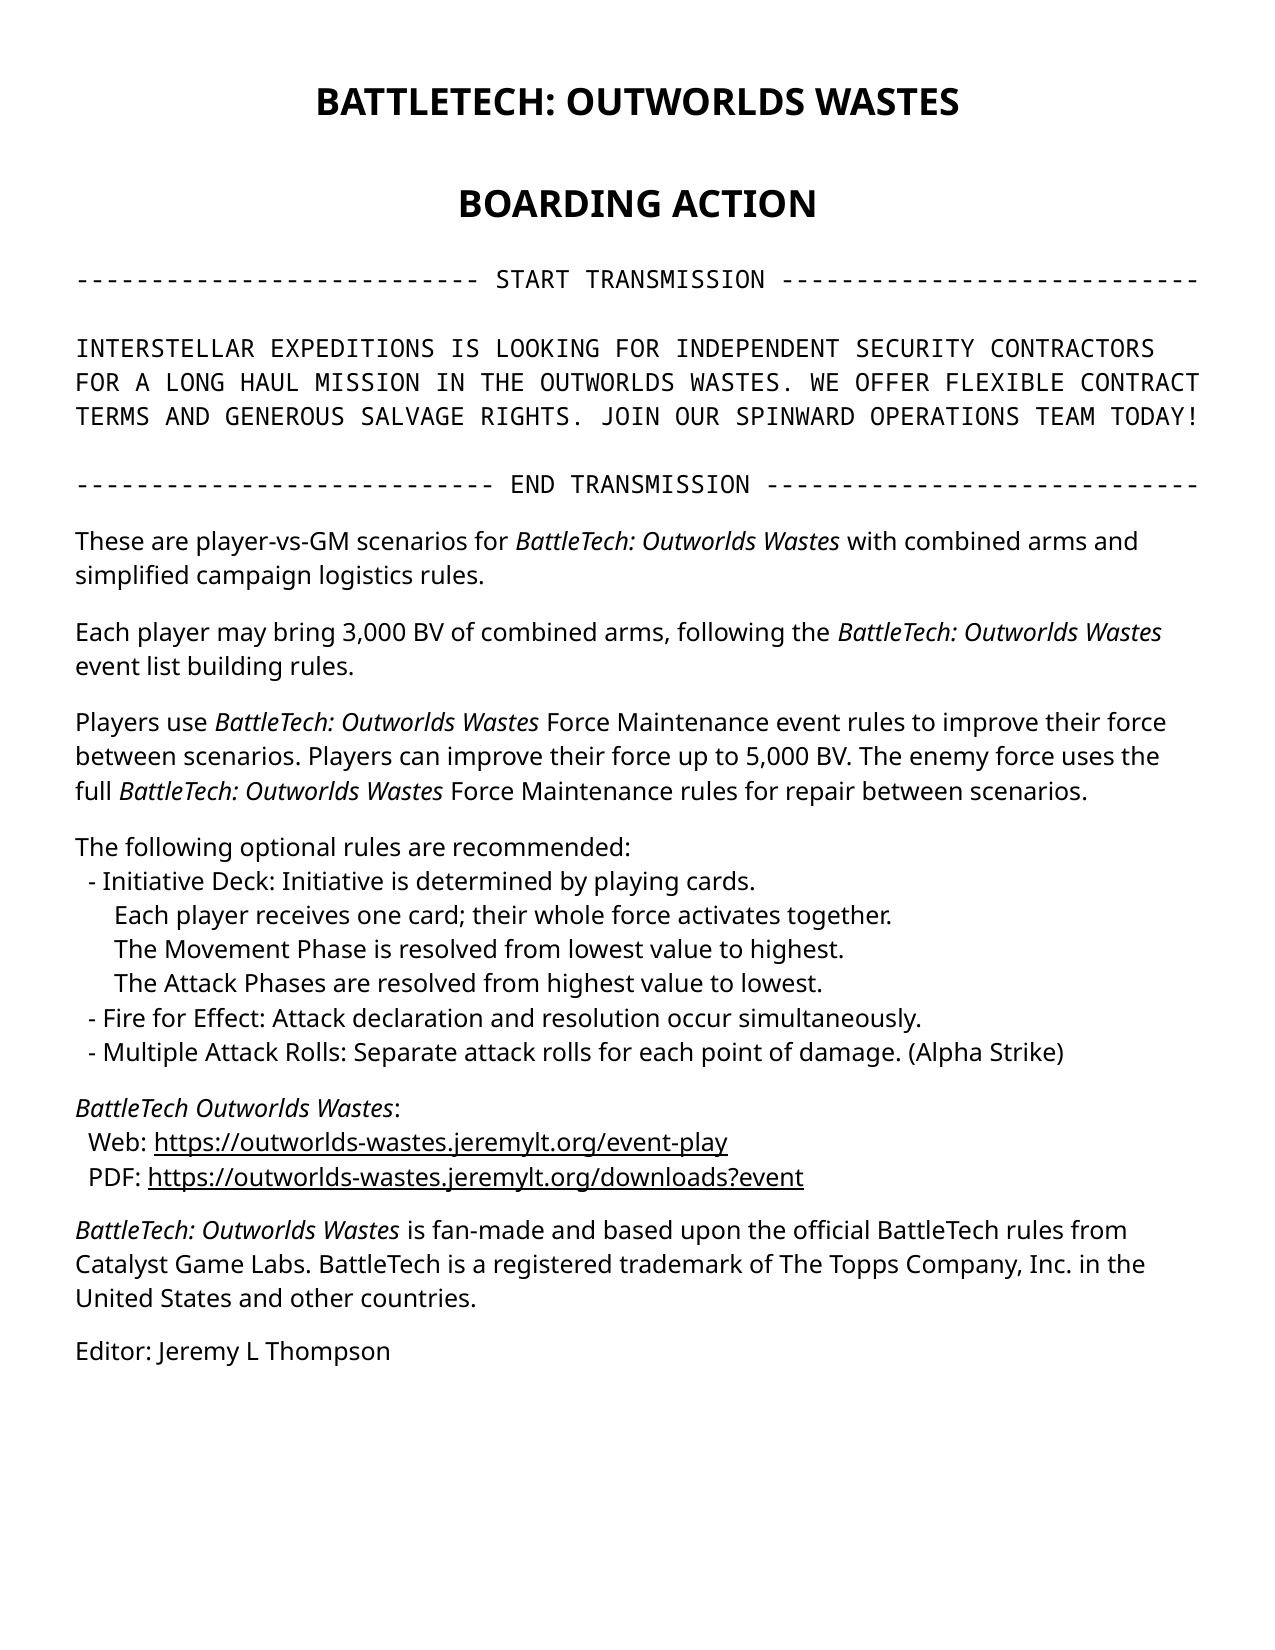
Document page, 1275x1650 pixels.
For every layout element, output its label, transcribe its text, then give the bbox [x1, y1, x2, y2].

text Web: https://outworlds-wastes.jeremylt.org/event-play [75, 1125, 1200, 1159]
text - Initiative Deck: Initiative is determined by playing cards. [75, 864, 1200, 898]
text These are player-vs-GM scenarios for BattleTech: Outworlds Wastes with combined arms and simplified campaign logistics rules. [75, 523, 1200, 591]
text - Fire for Effect: Attack declaration and resolution occur simultaneously. [75, 1000, 1200, 1034]
text BATTLETECH: OUTWORLDS WASTES [75, 75, 1200, 126]
text Each player may bring 3,000 BV of combined arms, following the BattleTech: Outworlds Wastes event list building rules. [75, 614, 1200, 682]
text Editor: Jeremy L Thompson [75, 1334, 1200, 1368]
text BattleTech Outworlds Wastes: [75, 1091, 1200, 1125]
text - Multiple Attack Rolls: Separate attack rolls for each point of damage. (Alpha Strike) [75, 1034, 1200, 1068]
text The Attack Phases are resolved from highest value to lowest. [75, 966, 1200, 1000]
text PDF: https://outworlds-wastes.jeremylt.org/downloads?event [75, 1159, 1200, 1193]
text INTERSTELLAR EXPEDITIONS IS LOOKING FOR INDEPENDENT SECURITY CONTRACTORS FOR A LONG HAUL MISSION IN THE OUTWORLDS WASTES. WE OFFER FLEXIBLE CONTRACT TERMS AND GENEROUS SALVAGE RIGHTS. JOIN OUR SPINWARD OPERATIONS TEAM TODAY! [75, 296, 1200, 432]
text The following optional rules are recommended: [75, 830, 1200, 864]
text BattleTech: Outworlds Wastes is fan-made and based upon the official BattleTech rules from Catalyst Game Labs. BattleTech is a registered trademark of The Topps Company, Inc. in the United States and other countries. [75, 1212, 1200, 1314]
text ---------------------------- END TRANSMISSION ----------------------------- [75, 432, 1200, 501]
text Each player receives one card; their whole force activates together. [75, 898, 1200, 932]
text Players use BattleTech: Outworlds Wastes Force Maintenance event rules to improve their force between scenarios. Players can improve their force up to 5,000 BV. The enemy force uses the full BattleTech: Outworlds Wastes Force Maintenance rules for repair between scenarios. [75, 705, 1200, 807]
subtitle BOARDING ACTION [75, 126, 1200, 228]
text The Movement Phase is resolved from lowest value to highest. [75, 932, 1200, 966]
text --------------------------- START TRANSMISSION ---------------------------- [75, 262, 1200, 296]
